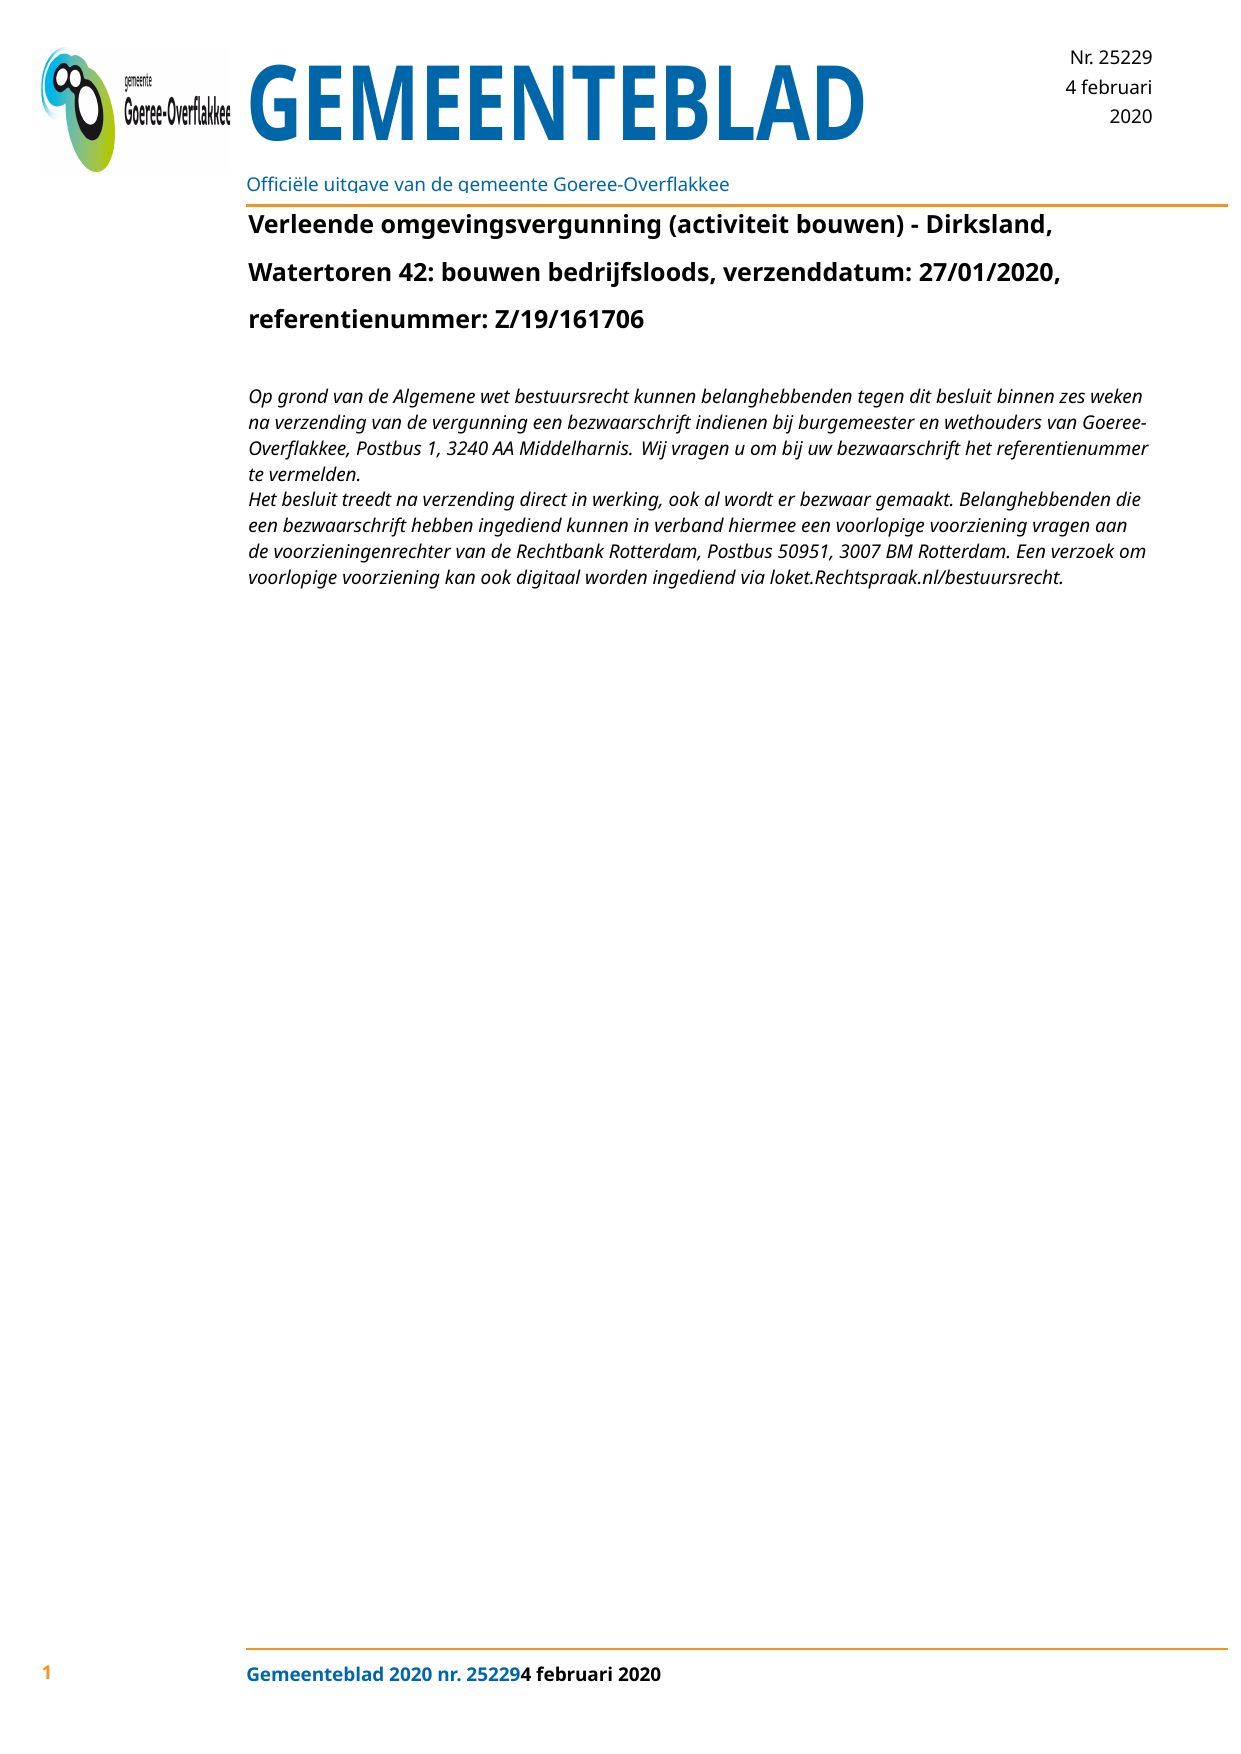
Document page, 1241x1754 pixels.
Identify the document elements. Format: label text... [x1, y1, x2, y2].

text Op grond van de Algemene wet bestuursrecht kunnen belanghebbenden tegen dit besluit binnen zes weken na verzending van de vergunning een bezwaarschrift indienen bij burgemeester en wethouders van Goeree-Overflakkee, Postbus 1, 3240 AA Middelharnis. Wij vragen u om bij uw bezwaarschrift het referentienummer te vermelden. [248, 384, 1152, 487]
picture [41, 47, 231, 172]
text Het besluit treedt na verzending direct in werking, ook al wordt er bezwaar gemaakt. Belanghebbenden die een bezwaarschrift hebben ingediend kunnen in verband hiermee een voorlopige voorziening vragen aan de voorzieningenrechter van de Rechtbank Rotterdam, Postbus 50951, 3007 BM Rotterdam. Een verzoek om voorlopige voorziening kan ook digitaal worden ingediend via loket.Rechtspraak.nl/bestuursrecht. [248, 487, 1152, 589]
text Verleende omgevingsvergunning (activiteit bouwen) - Dirksland, Watertoren 42: bouwen bedrijfsloods, verzenddatum: 27/01/2020, referentienummer: Z/19/161706 [248, 207, 1152, 336]
